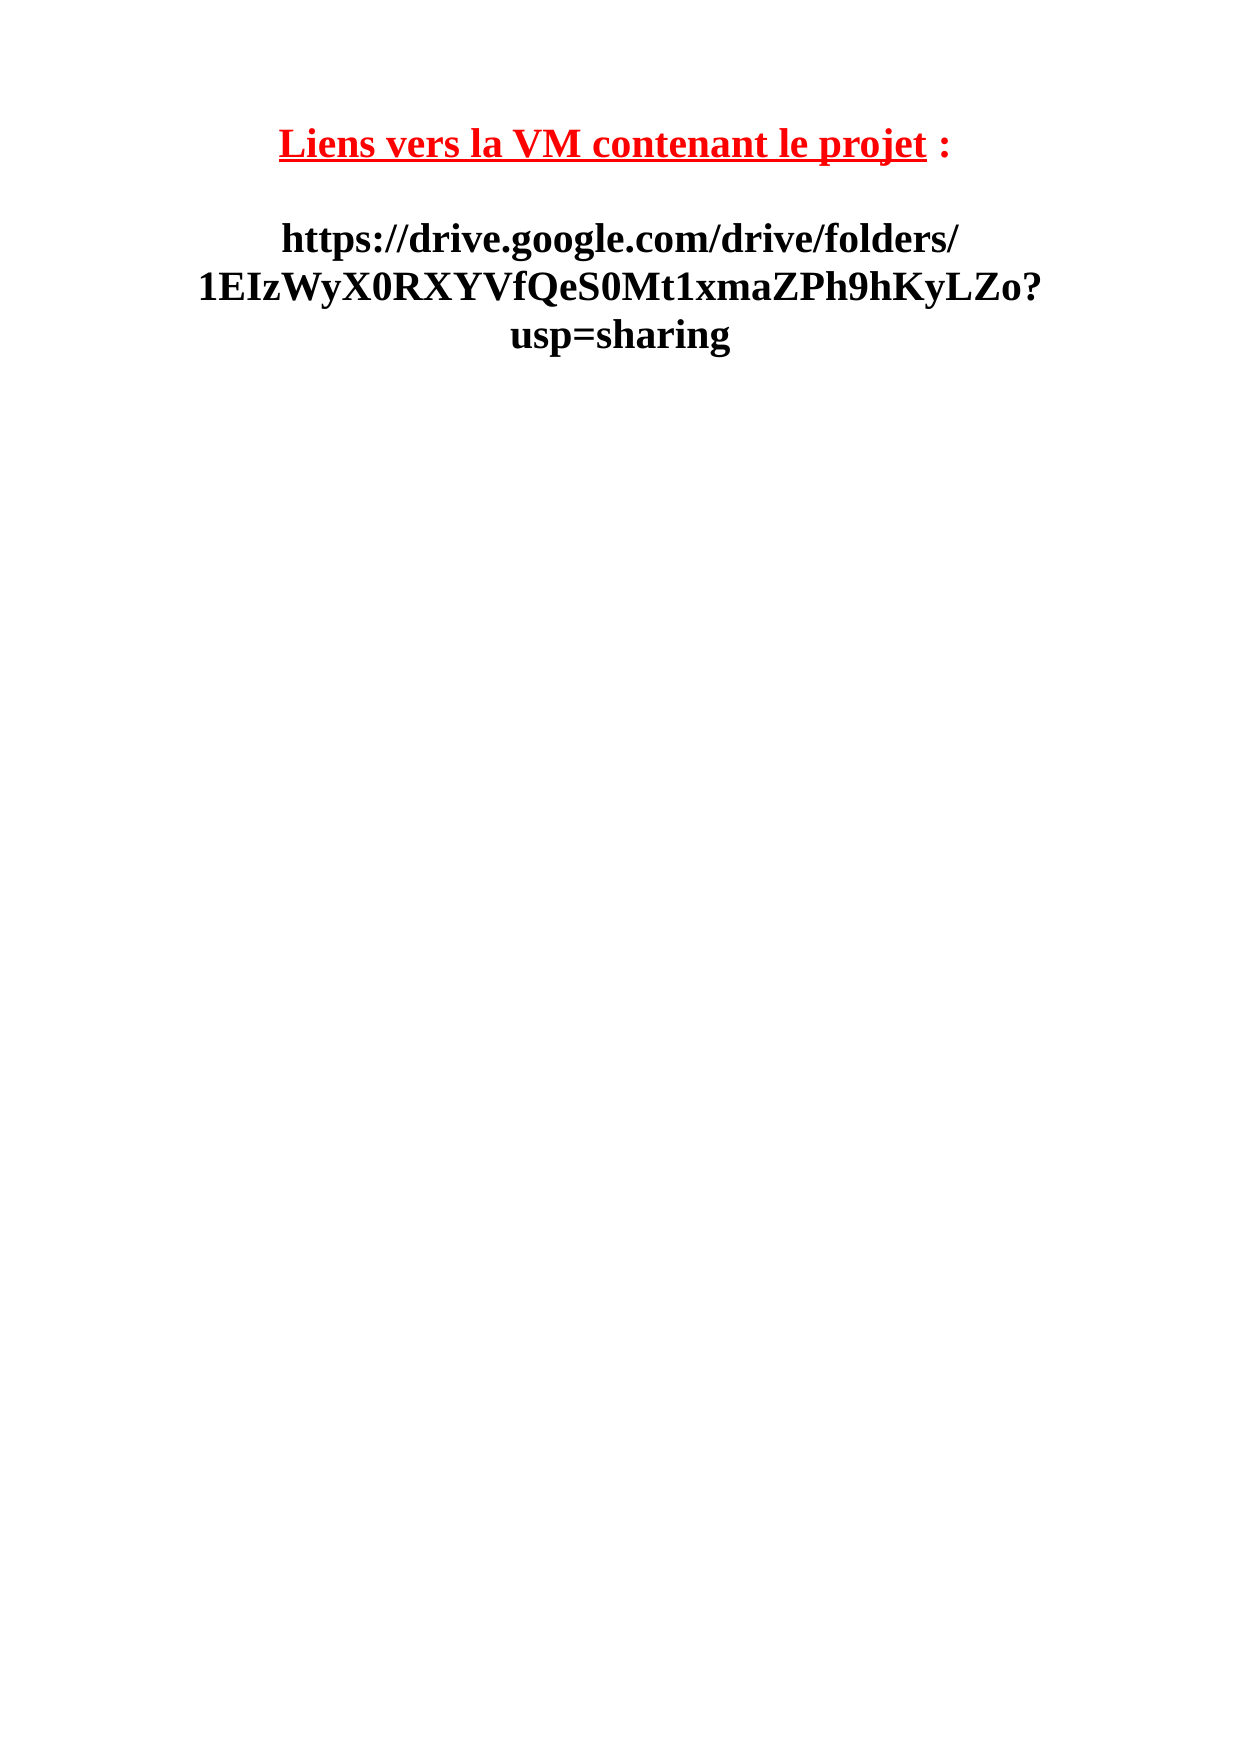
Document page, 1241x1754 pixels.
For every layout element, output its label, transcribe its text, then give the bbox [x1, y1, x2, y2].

text https://drive.google.com/drive/folders/1EIzWyX0RXYVfQeS0Mt1xmaZPh9hKyLZo?usp=sharing [118, 214, 1122, 358]
text Liens vers la VM contenant le projet : [118, 118, 1122, 166]
